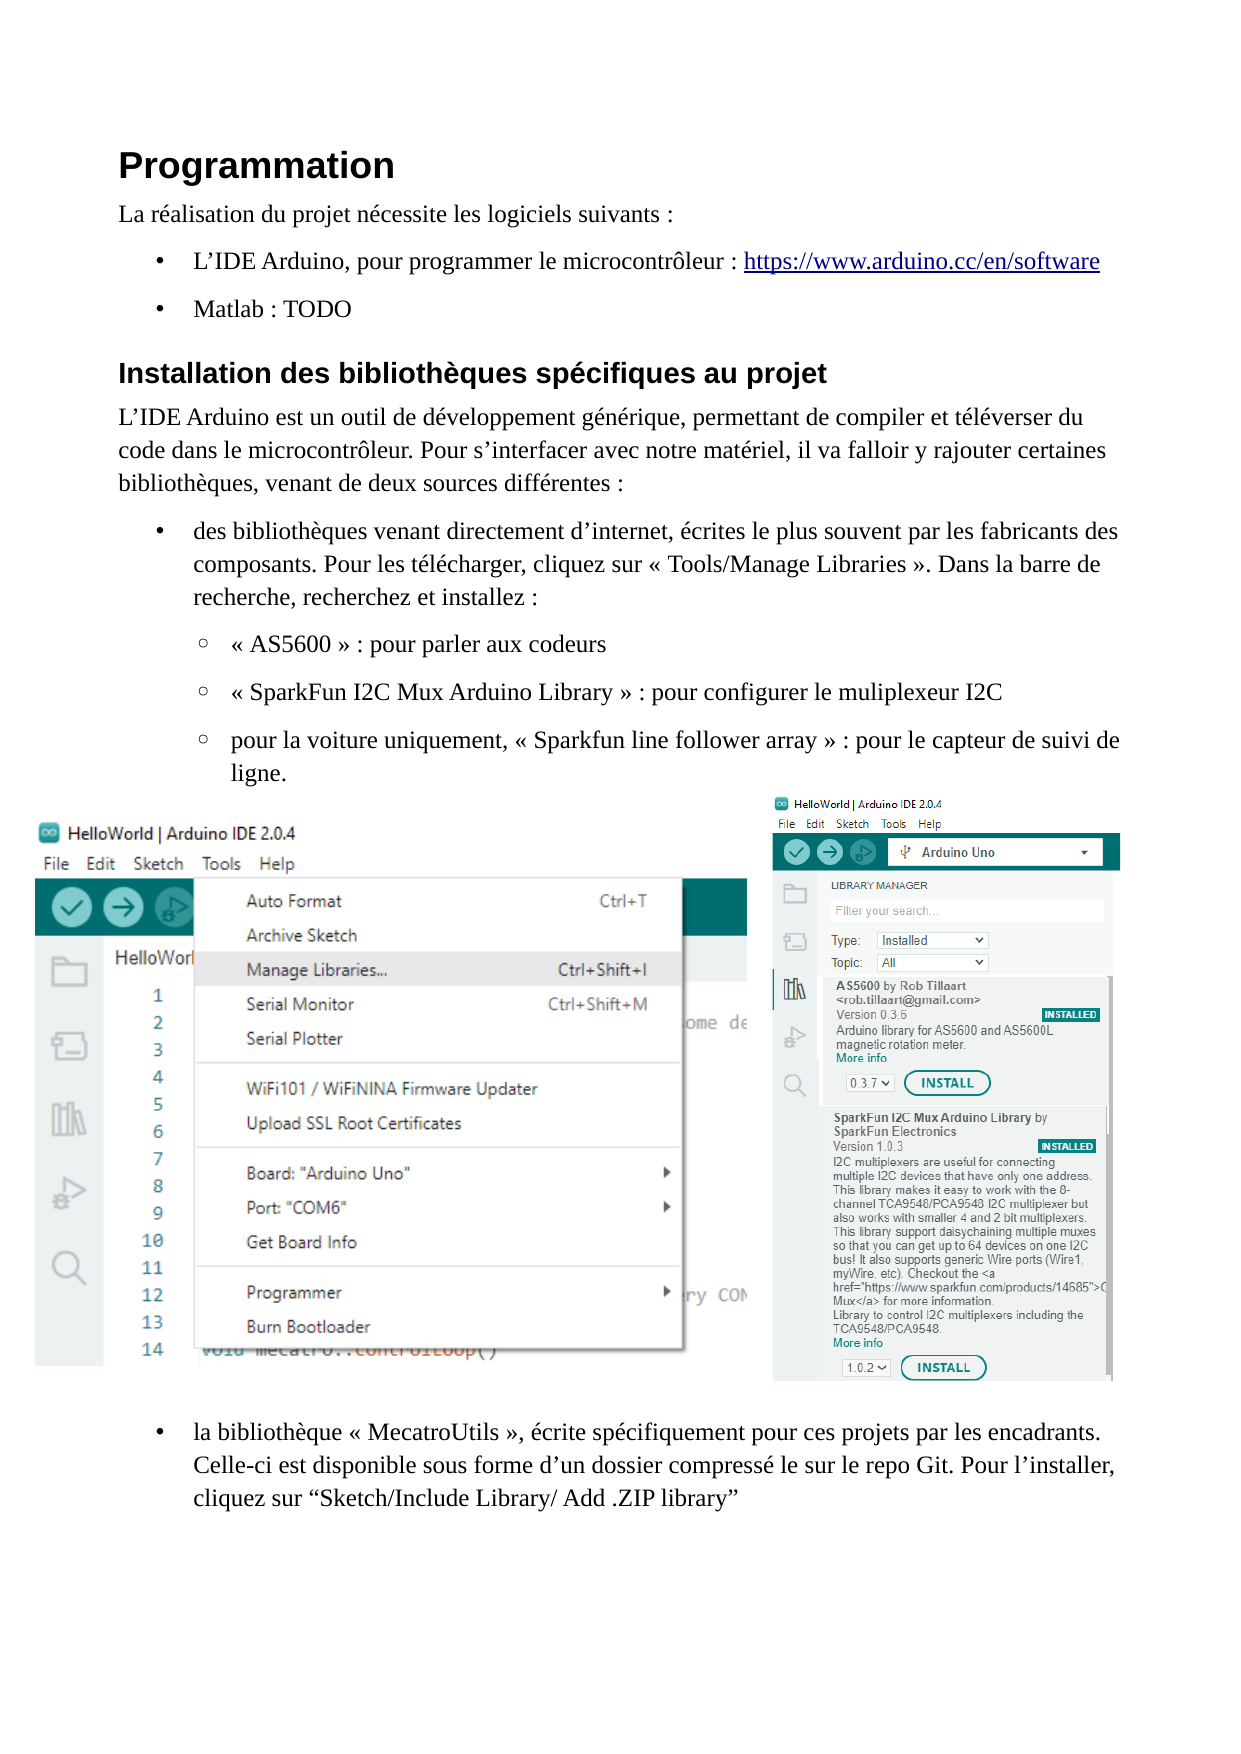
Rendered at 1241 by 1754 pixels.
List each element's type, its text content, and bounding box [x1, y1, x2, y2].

list pour la voiture uniquement, « Sparkfun line follower array » : pour le capteur de suivi de ligne. [193, 725, 1122, 786]
list L’IDE Arduino, pour programmer le microcontrôleur : https://www.arduino.cc/en/software [156, 246, 1122, 275]
subtitle Installation des bibliothèques spécifiques au projet [118, 356, 1122, 390]
picture [35, 817, 747, 1366]
picture [772, 794, 1121, 1381]
list « AS5600 » : pour parler aux codeurs [193, 629, 1122, 658]
list des bibliothèques venant directement d’internet, écrites le plus souvent par les fabricants des composants. Pour les télécharger, cliquez sur « Tools/Manage Libraries ». Dans la barre de recherche, recherchez et installez : [156, 516, 1122, 611]
list la bibliothèque « MecatroUtils », écrite spécifiquement pour ces projets par les encadrants. Celle-ci est disponible sous forme d’un dossier compressé le sur le repo Git. Pour l’installer, cliquez sur “Sketch/Include Library/ Add .ZIP library” [156, 1417, 1122, 1512]
list « SparkFun I2C Mux Arduino Library » : pour configurer le muliplexeur I2C [193, 677, 1122, 706]
list Matlab : TODO [156, 294, 1122, 323]
text La réalisation du projet nécessite les logiciels suivants : [118, 199, 1122, 227]
subtitle Programmation [118, 143, 1122, 186]
text L’IDE Arduino est un outil de développement générique, permettant de compiler et téléverser du code dans le microcontrôleur. Pour s’interfacer avec notre matériel, il va falloir y rajouter certaines bibliothèques, venant de deux sources différentes : [118, 402, 1122, 497]
